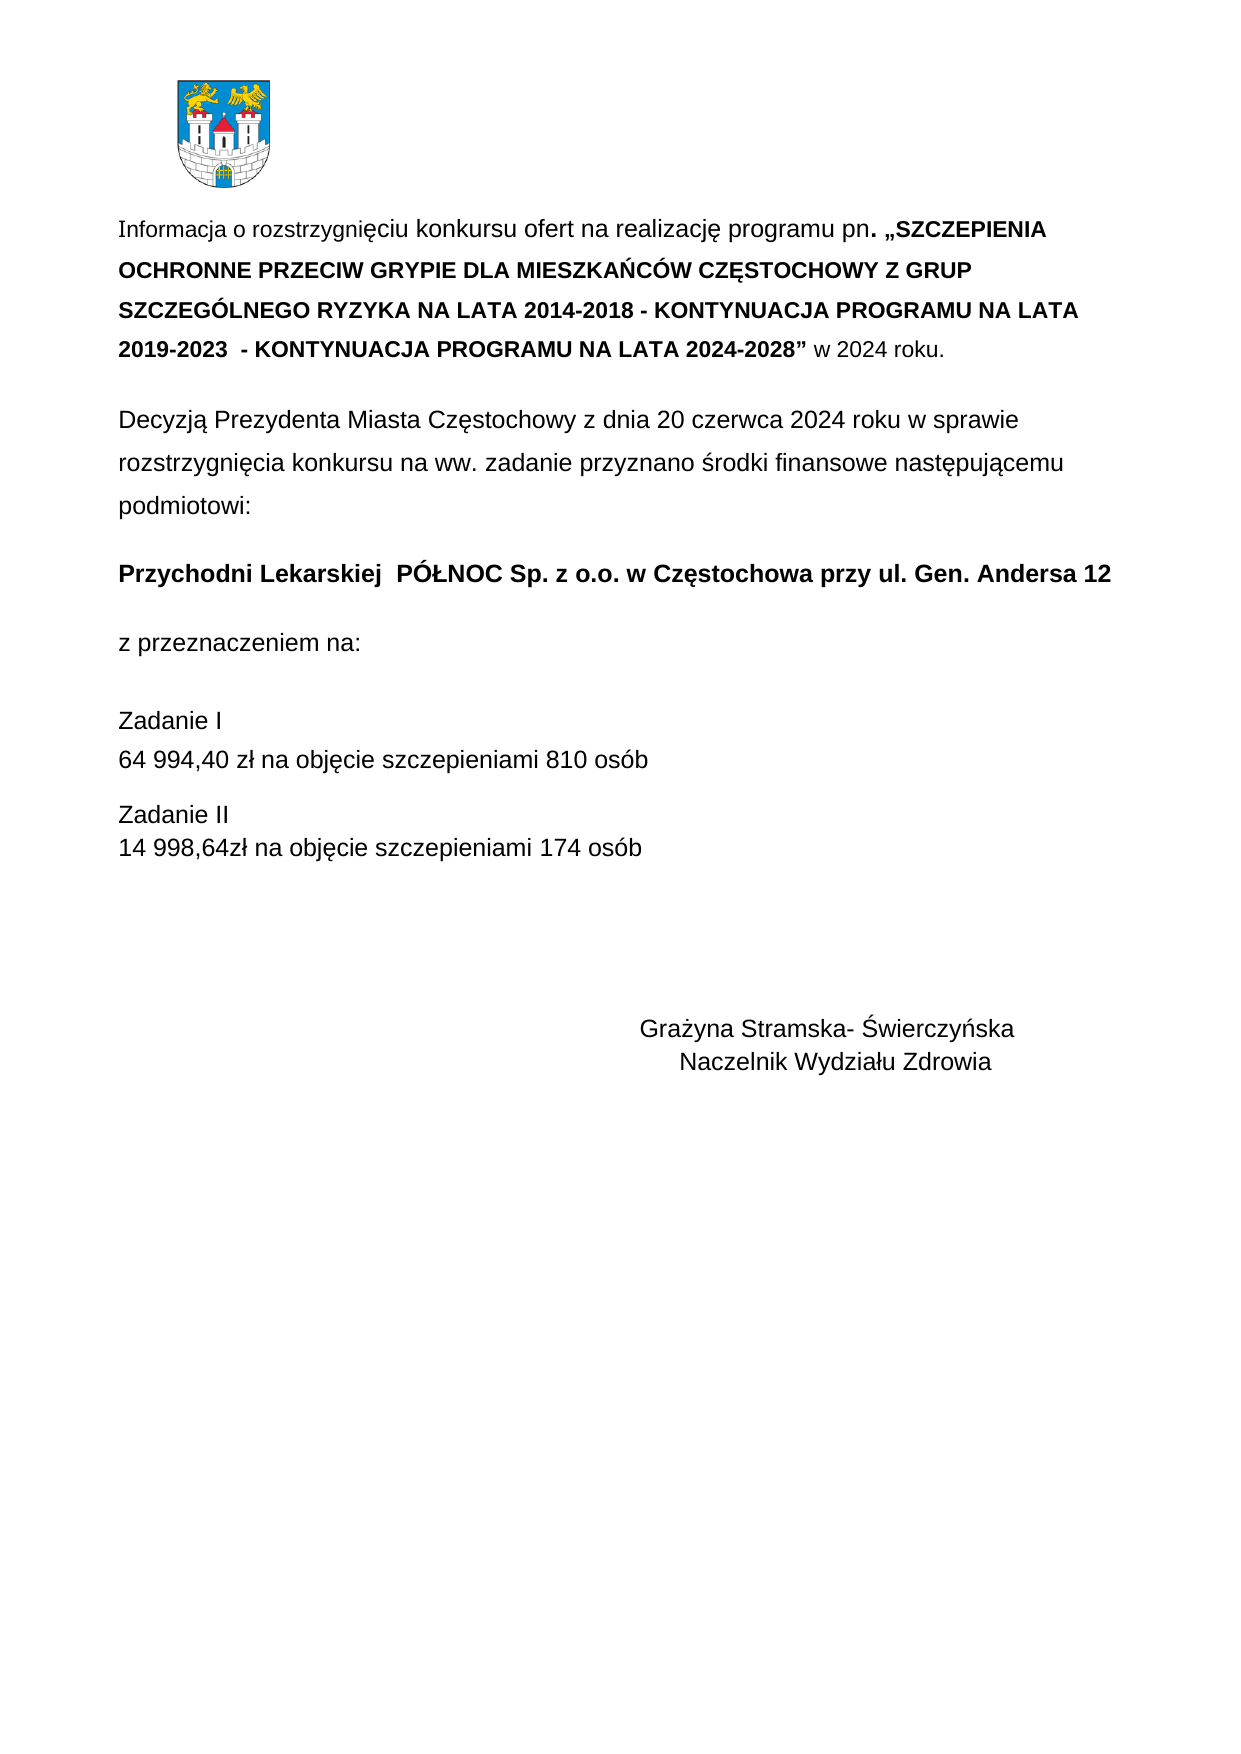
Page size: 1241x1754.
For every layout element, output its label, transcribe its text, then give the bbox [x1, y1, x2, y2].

text Zadanie II [118, 800, 1122, 829]
text Grażyna Stramska- Świerczyńska [532, 1014, 1122, 1043]
text Naczelnik Wydziału Zdrowia [679, 1047, 1122, 1076]
text z przeznaczeniem na: [118, 627, 1122, 656]
text 64 994,40 zł na objęcie szczepieniami 810 osób [118, 745, 1122, 774]
text 14 998,64zł na objęcie szczepieniami 174 osób [118, 833, 1122, 862]
text Decyzją Prezydenta Miasta Częstochowy z dnia 20 czerwca 2024 roku w sprawie rozstrzygnięcia konkursu na ww. zadanie przyznano środki finansowe następującemu podmiotowi: [118, 405, 1122, 520]
text Przychodni Lekarskiej PÓŁNOC Sp. z o.o. w Częstochowa przy ul. Gen. Andersa 12 [118, 559, 1122, 588]
picture [187, 85, 198, 95]
picture [177, 80, 270, 188]
text Informacja o rozstrzygnięciu konkursu ofert na realizację programu pn. „SZCZEPIENIA OCHRONNE PRZECIW GRYPIE DLA MIESZKAŃCÓW CZĘSTOCHOWY Z GRUP SZCZEGÓLNEGO RYZYKA NA LATA 2014-2018 - KONTYNUACJA PROGRAMU NA LATA 2019-2023 - KONTYNUACJA PROGRAMU NA LATA 2024-2028” w 2024 roku. [118, 213, 1122, 362]
text Zadanie I [118, 706, 1122, 735]
